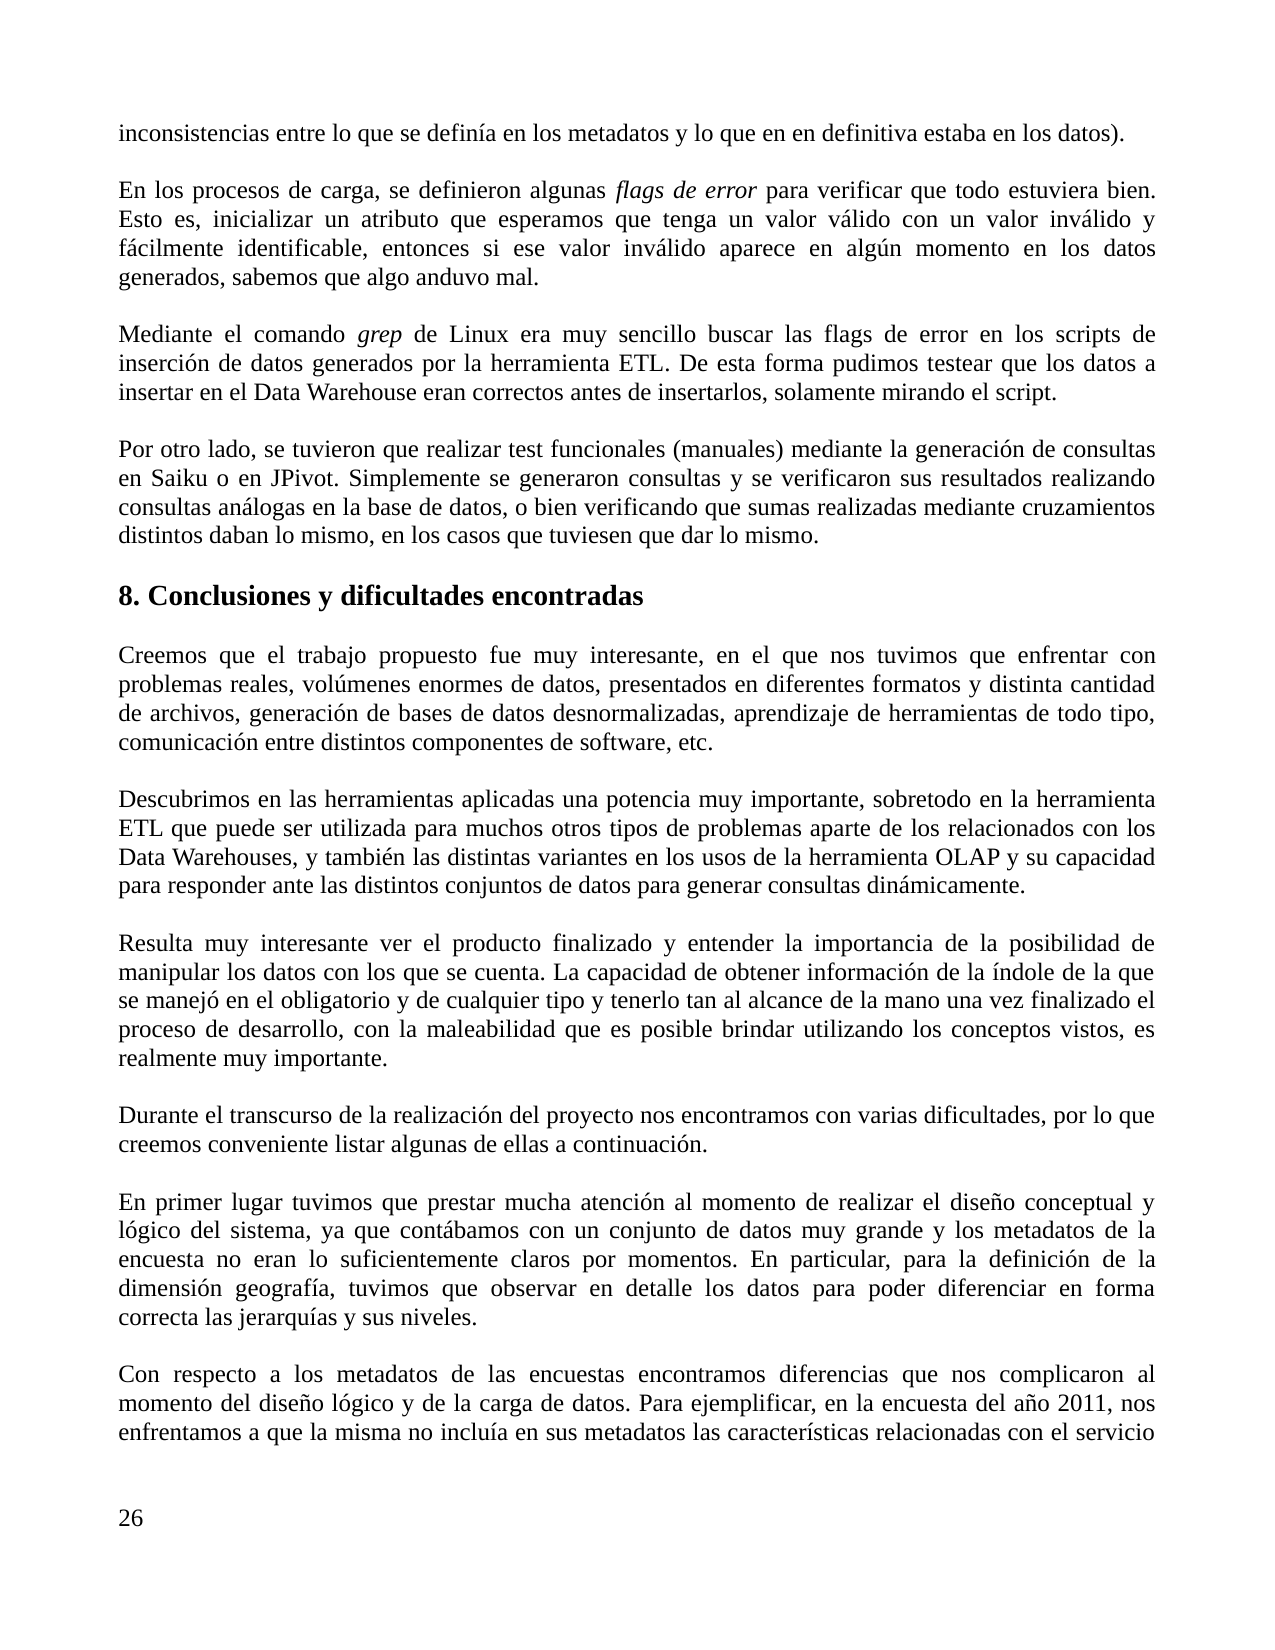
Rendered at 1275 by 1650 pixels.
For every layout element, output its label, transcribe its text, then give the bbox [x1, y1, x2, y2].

text En los procesos de carga, se definieron algunas flags de error para verificar que todo estuviera bien. Esto es, inicializar un atributo que esperamos que tenga un valor válido con un valor inválido y fácilmente identificable, entonces si ese valor inválido aparece en algún momento en los datos generados, sabemos que algo anduvo mal. [118, 176, 1157, 291]
text Creemos que el trabajo propuesto fue muy interesante, en el que nos tuvimos que enfrentar con problemas reales, volúmenes enormes de datos, presentados en diferentes formatos y distinta cantidad de archivos, generación de bases de datos desnormalizadas, aprendizaje de herramientas de todo tipo, comunicación entre distintos componentes de software, etc. [118, 640, 1157, 755]
text 8. Conclusiones y dificultades encontradas [118, 578, 1157, 612]
text En primer lugar tuvimos que prestar mucha atención al momento de realizar el diseño conceptual y lógico del sistema, ya que contábamos con un conjunto de datos muy grande y los metadatos de la encuesta no eran lo suficientemente claros por momentos. En particular, para la definición de la dimensión geografía, tuvimos que observar en detalle los datos para poder diferenciar en forma correcta las jerarquías y sus niveles. [118, 1187, 1157, 1330]
text Descubrimos en las herramientas aplicadas una potencia muy importante, sobretodo en la herramienta ETL que puede ser utilizada para muchos otros tipos de problemas aparte de los relacionados con los Data Warehouses, y también las distintas variantes en los usos de la herramienta OLAP y su capacidad para responder ante las distintos conjuntos de datos para generar consultas dinámicamente. [118, 784, 1157, 899]
text inconsistencias entre lo que se definía en los metadatos y lo que en en definitiva estaba en los datos). [118, 118, 1157, 147]
text Con respecto a los metadatos de las encuestas encontramos diferencias que nos complicaron al momento del diseño lógico y de la carga de datos. Para ejemplificar, en la encuesta del año 2011, nos enfrentamos a que la misma no incluía en sus metadatos las características relacionadas con el servicio [118, 1359, 1157, 1445]
text Mediante el comando grep de Linux era muy sencillo buscar las flags de error en los scripts de inserción de datos generados por la herramienta ETL. De esta forma pudimos testear que los datos a insertar en el Data Warehouse eran correctos antes de insertarlos, solamente mirando el script. [118, 319, 1157, 406]
text Resulta muy interesante ver el producto finalizado y entender la importancia de la posibilidad de manipular los datos con los que se cuenta. La capacidad de obtener información de la índole de la que se manejó en el obligatorio y de cualquier tipo y tenerlo tan al alcance de la mano una vez finalizado el proceso de desarrollo, con la maleabilidad que es posible brindar utilizando los conceptos vistos, es realmente muy importante. [118, 928, 1157, 1072]
text Durante el transcurso de la realización del proyecto nos encontramos con varias dificultades, por lo que creemos conveniente listar algunas de ellas a continuación. [118, 1100, 1157, 1158]
text Por otro lado, se tuvieron que realizar test funcionales (manuales) mediante la generación de consultas en Saiku o en JPivot. Simplemente se generaron consultas y se verificaron sus resultados realizando consultas análogas en la base de datos, o bien verificando que sumas realizadas mediante cruzamientos distintos daban lo mismo, en los casos que tuviesen que dar lo mismo. [118, 434, 1157, 549]
